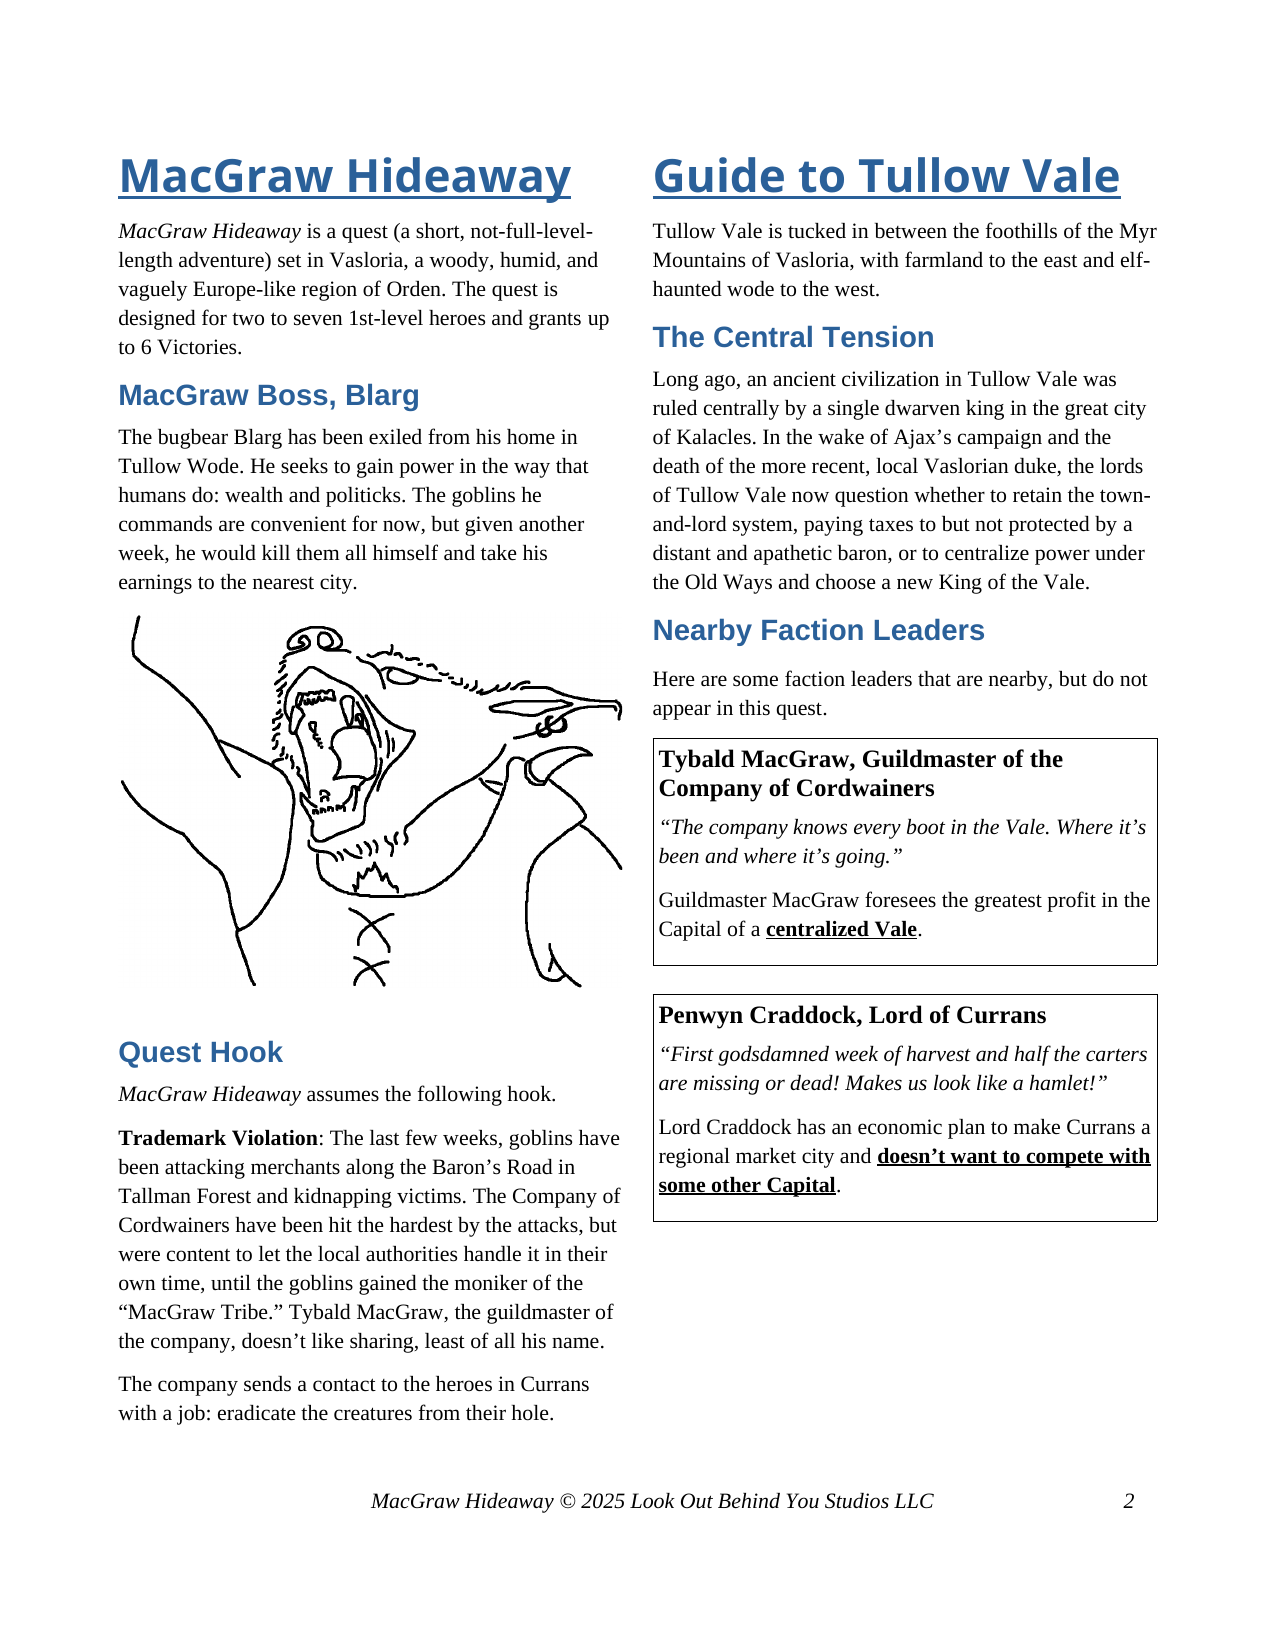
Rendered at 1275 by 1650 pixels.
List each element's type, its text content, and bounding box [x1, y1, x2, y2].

subtitle The Central Tension [652, 320, 1157, 353]
text Trademark Violation: The last few weeks, goblins have been attacking merchants along the Baron’s Road in Tallman Forest and kidnapping victims. The Company of Cordwainers have been hit the hardest by the attacks, but were content to let the local authorities handle it in their own time, until the goblins gained the moniker of the “MacGraw Tribe.” Tybald MacGraw, the guildmaster of the company, doesn’t like sharing, least of all his name. [118, 1125, 622, 1353]
text Here are some faction leaders that are nearby, but do not appear in this quest. [652, 666, 1157, 720]
text MacGraw Hideaway assumes the following hook. [118, 1081, 622, 1107]
text Tullow Vale is tucked in between the foothills of the Myr Mountains of Vasloria, with farmland to the east and elf-haunted wode to the west. [652, 218, 1157, 301]
subtitle MacGraw Boss, Blarg [118, 377, 622, 411]
text The company sends a contact to the heroes in Currans with a job: eradicate the creatures from their hole. [118, 1371, 622, 1425]
subtitle Quest Hook [118, 1035, 622, 1069]
table_header Penwyn Craddock, Lord of Currans “First godsdamned week of harvest and half the carters are missing or dead! Makes us look like a hamlet!” Lord Craddock has an economic plan to make Currans a regional market city and doesn’t want to compete with some other Capital. [654, 995, 1157, 1221]
text The bugbear Blarg has been exiled from his home in Tullow Wode. He seeks to gain power in the way that humans do: wealth and politicks. The goblins he commands are convenient for now, but given another week, he would kill them all himself and take his earnings to the nearest city. [118, 424, 622, 594]
text MacGraw Hideaway is a quest (a short, not-full-level-length adventure) set in Vasloria, a woody, humid, and vaguely Europe-like region of Orden. The quest is designed for two to seven 1st-level heroes and grants up to 6 Victories. [118, 218, 622, 359]
table_header Tybald MacGraw, Guildmaster of the Company of Cordwainers “The company knows every boot in the Vale. Where it’s been and where it’s going.” Guildmaster MacGraw foresees the greatest profit in the Capital of a centralized Vale. [654, 739, 1157, 965]
text Nearby Faction Leaders [652, 612, 1157, 646]
text Long ago, an ancient civilization in Tullow Vale was ruled centrally by a single dwarven king in the great city of Kalacles. In the wake of Ajax’s campaign and the death of the more recent, local Vaslorian duke, the lords of Tullow Vale now question whether to retain the town-and-lord system, paying taxes to but not protected by a distant and apathetic baron, or to centralize power under the Old Ways and choose a new King of the Vale. [652, 366, 1157, 594]
subtitle MacGraw Hideaway [118, 143, 622, 206]
picture [118, 612, 623, 988]
subtitle Guide to Tullow Vale [652, 143, 1157, 206]
